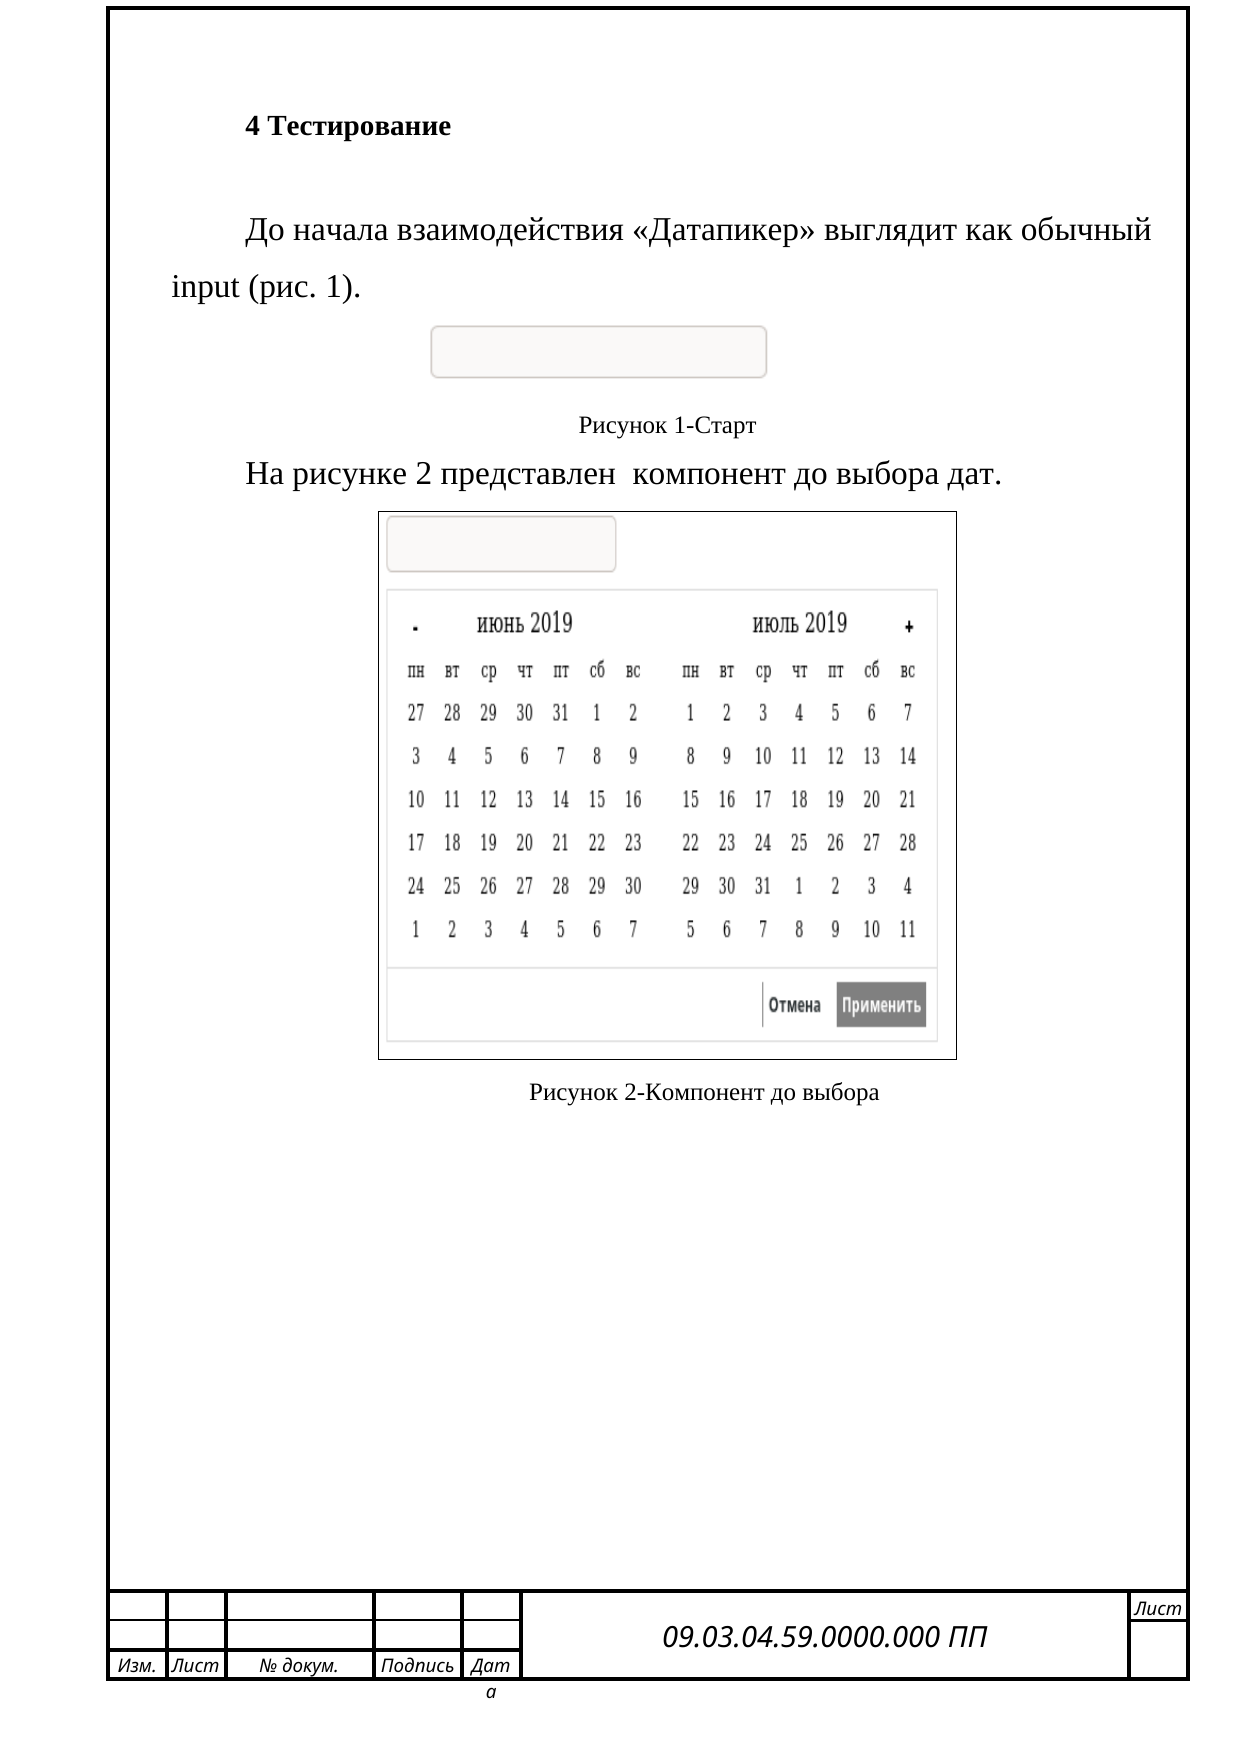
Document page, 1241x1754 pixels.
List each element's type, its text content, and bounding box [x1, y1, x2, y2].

text До начала взаимодействия «Датапикер» выглядит как обычный input (рис. 1). [171, 209, 1163, 305]
text 4 Тестирование [171, 108, 1163, 142]
picture [379, 512, 956, 1059]
text Рисунок 1-Старт [171, 410, 1163, 439]
text На рисунке 2 представлен компонент до выбора дат. [171, 453, 1163, 492]
picture [423, 315, 783, 394]
text Рисунок 2-Компонент до выбора [171, 1077, 1163, 1106]
